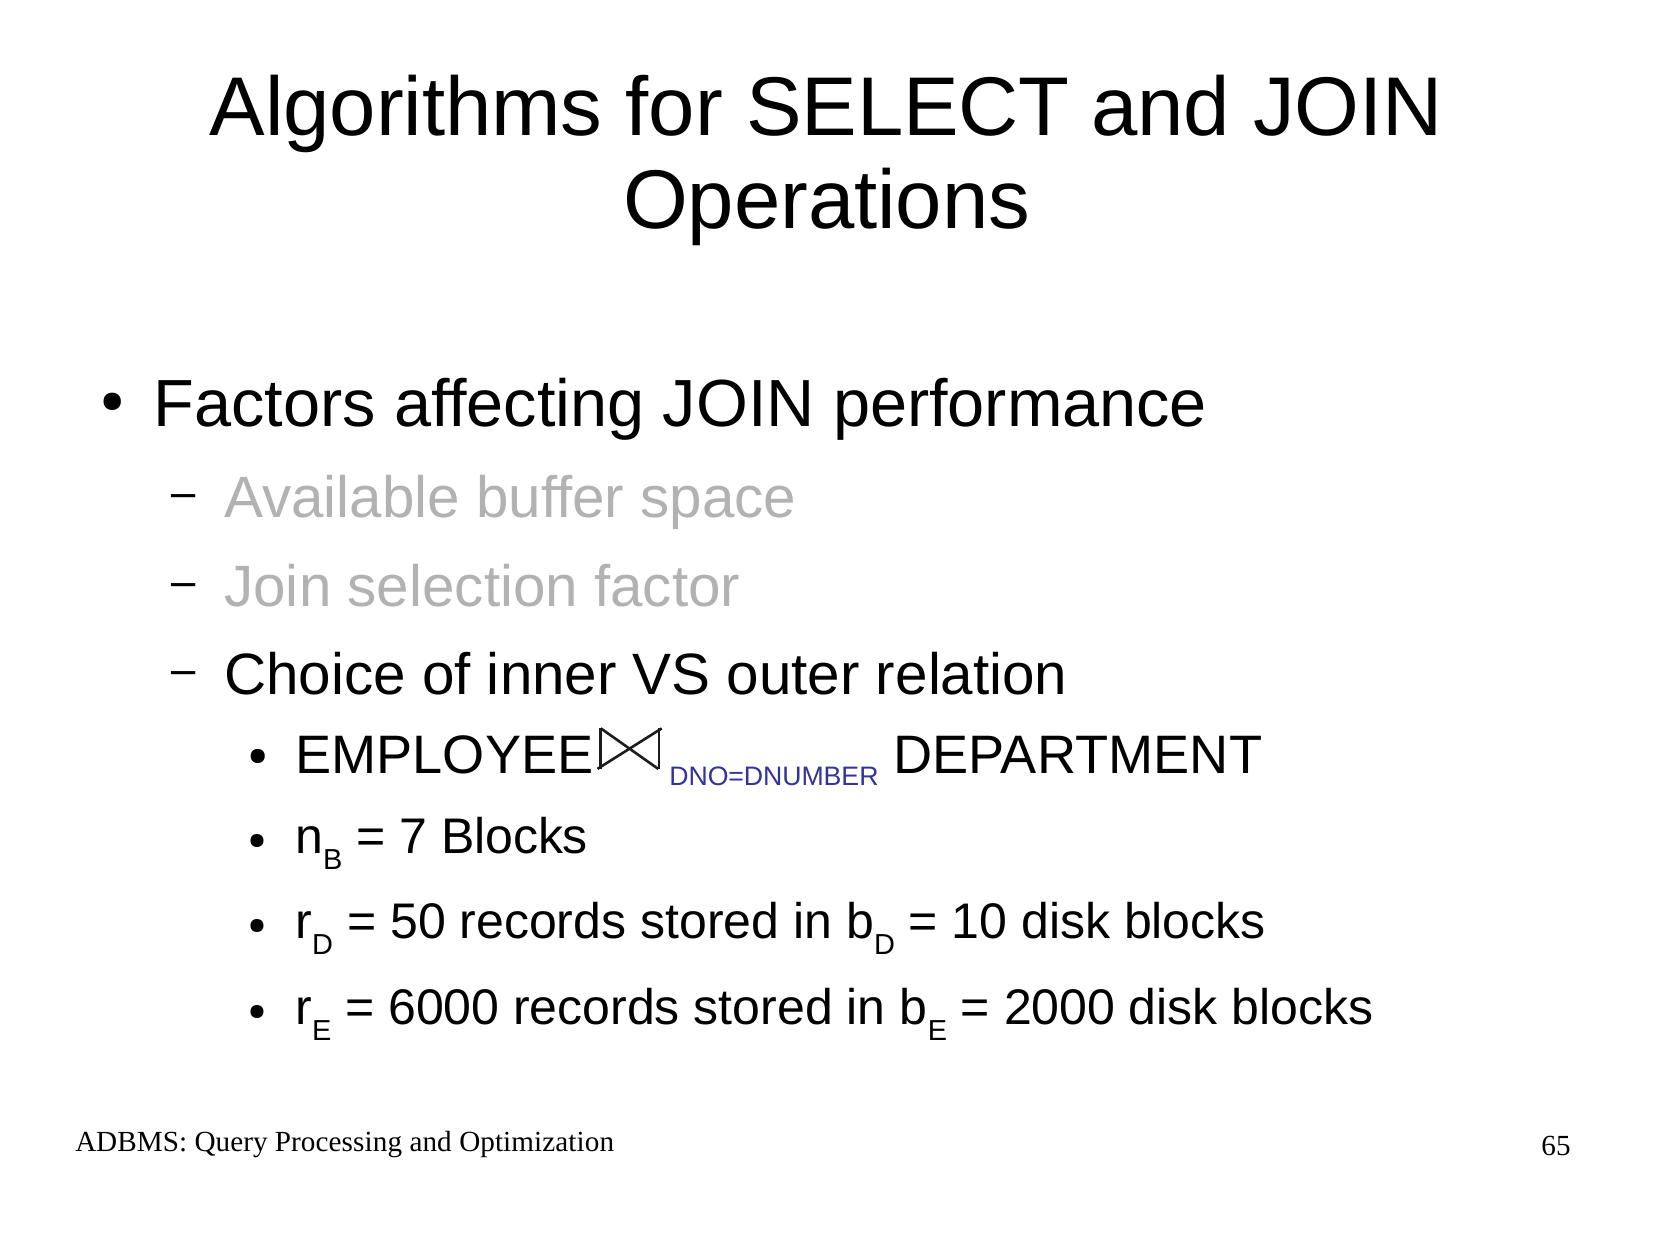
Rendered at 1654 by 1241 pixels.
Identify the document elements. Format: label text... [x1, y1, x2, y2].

title Algorithms for SELECT and JOIN Operations [82, 49, 1571, 257]
list Factors affecting JOIN performance Available buffer space Join selection factor Choice of inner VS outer relation EMPLOYEE DNO=DNUMBER DEPARTMENT nB = 7 Blocks rD = 50 records stored in bD = 10 disk blocks rE = 6000 records stored in bE = 2000 disk blocks [82, 290, 1571, 1051]
